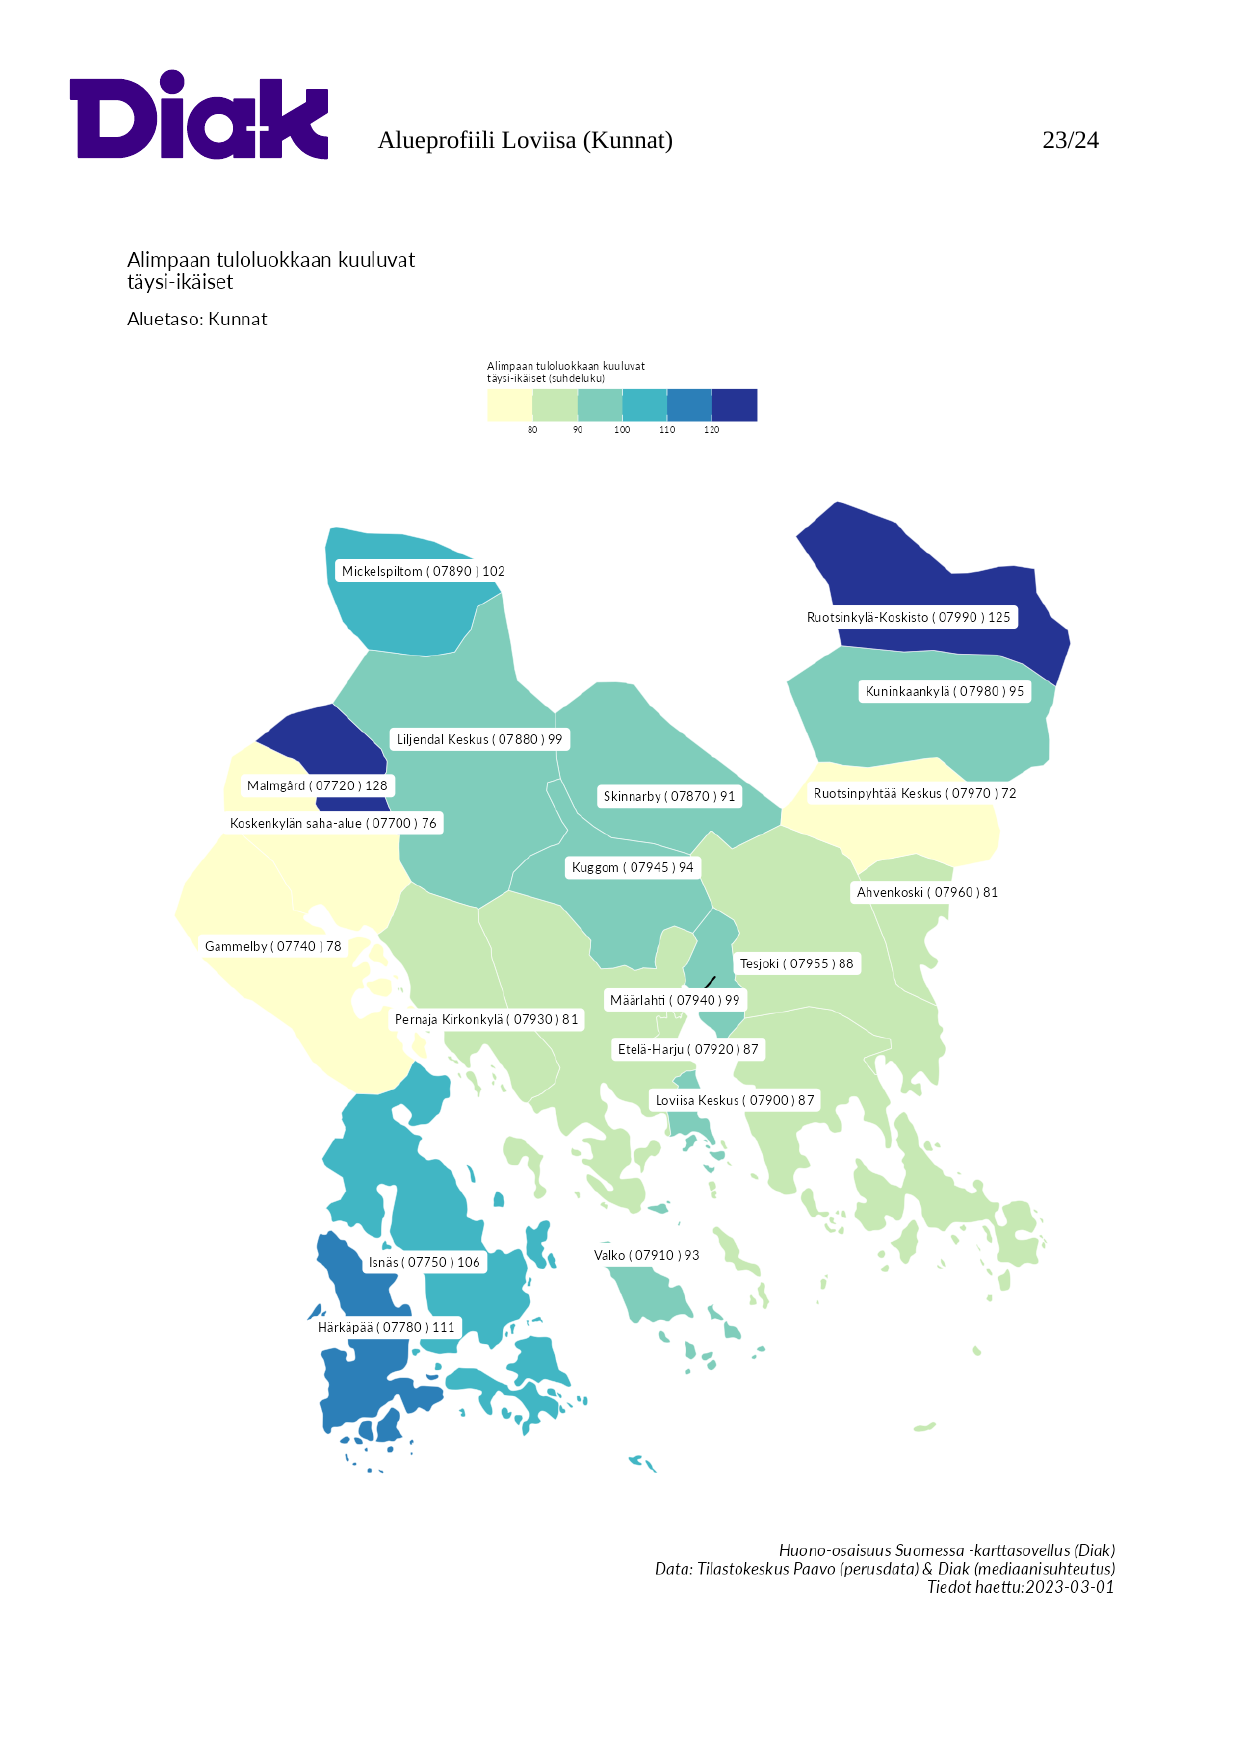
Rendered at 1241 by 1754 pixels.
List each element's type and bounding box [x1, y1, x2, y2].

picture [61, 196, 1179, 1651]
